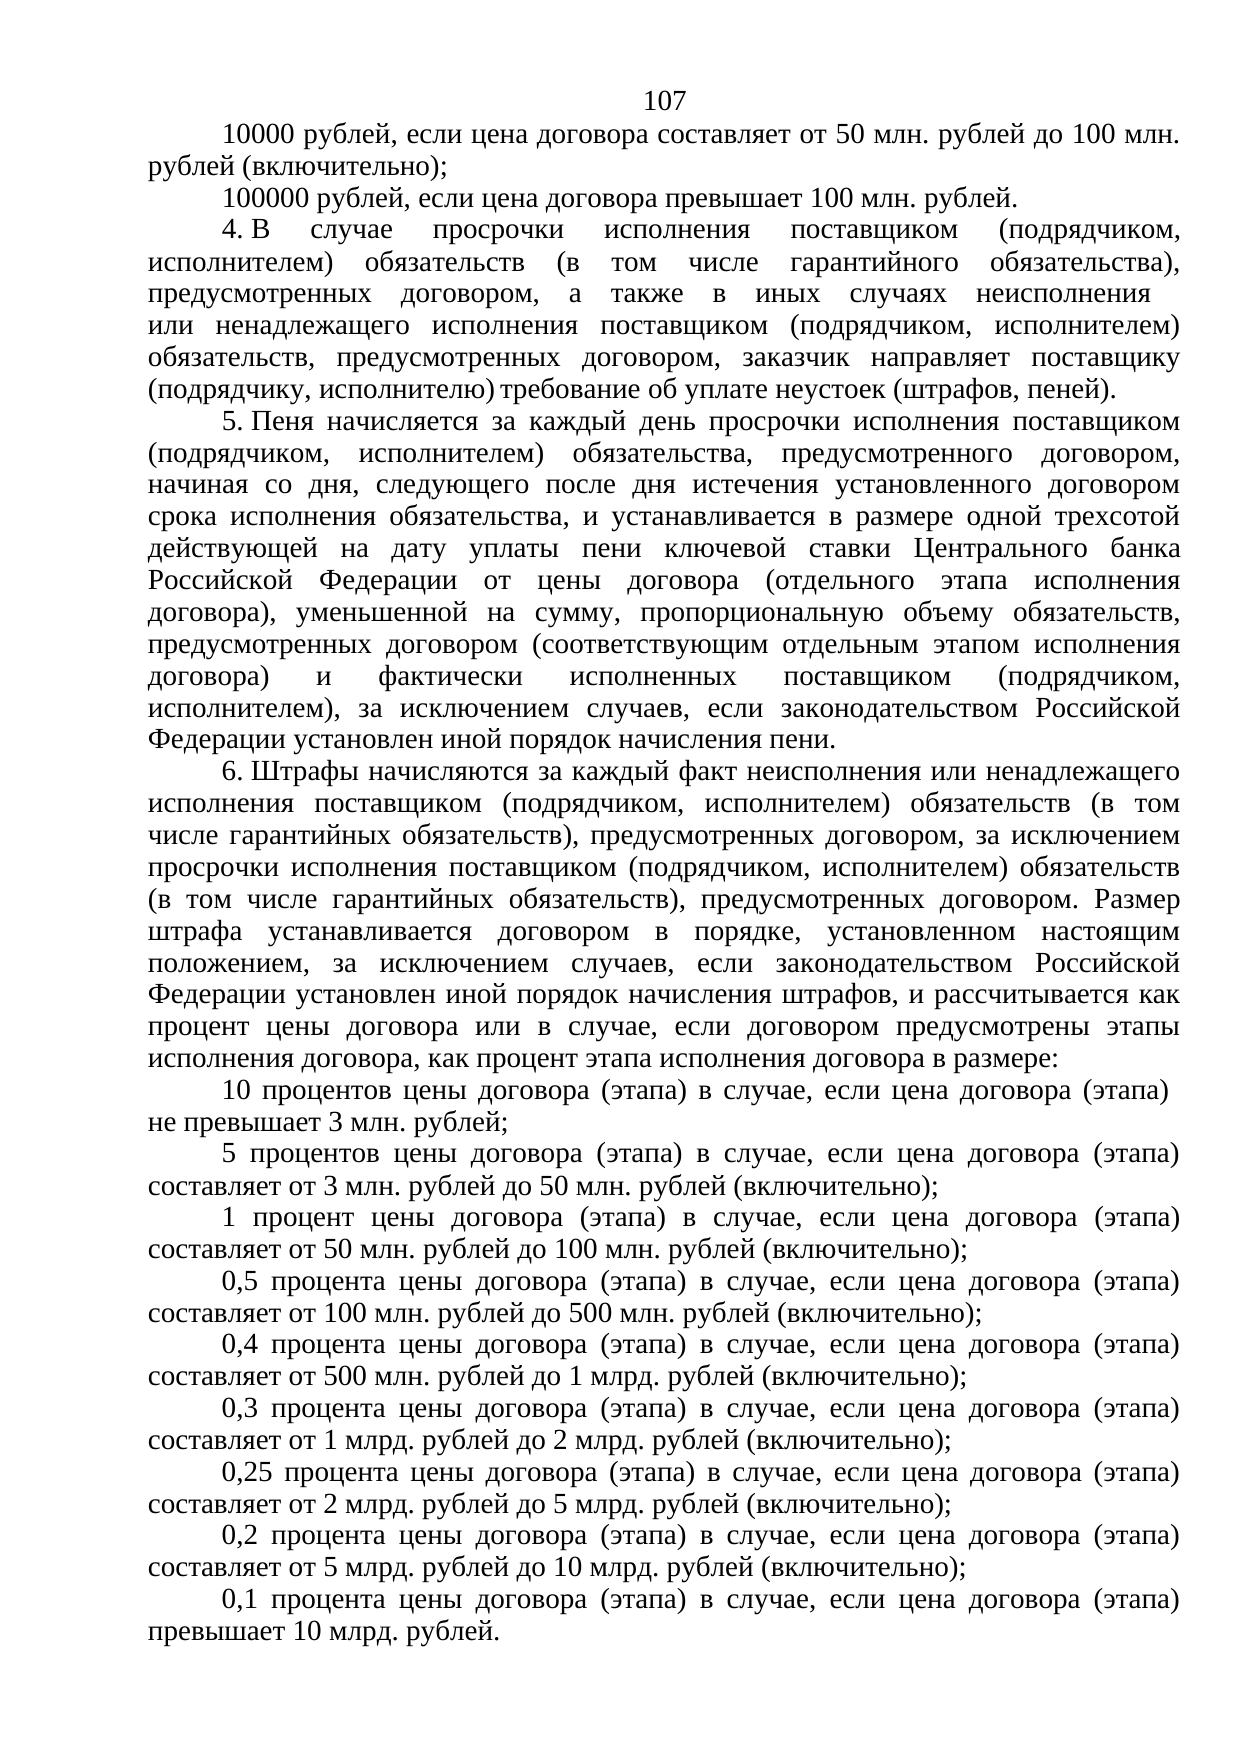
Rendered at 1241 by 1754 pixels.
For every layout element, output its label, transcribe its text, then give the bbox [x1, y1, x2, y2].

text 0,1 процента цены договора (этапа) в случае, если цена договора (этапа) превышает 10 млрд. рублей. [148, 1583, 1181, 1647]
text 0,5 процента цены договора (этапа) в случае, если цена договора (этапа) составляет от 100 млн. рублей до 500 млн. рублей (включительно); [148, 1265, 1181, 1328]
text 1 процент цены договора (этапа) в случае, если цена договора (этапа) составляет от 50 млн. рублей до 100 млн. рублей (включительно); [148, 1201, 1181, 1265]
text 0,25 процента цены договора (этапа) в случае, если цена договора (этапа) составляет от 2 млрд. рублей до 5 млрд. рублей (включительно); [148, 1456, 1181, 1519]
text 5. Пеня начисляется за каждый день просрочки исполнения поставщиком (подрядчиком, исполнителем) обязательства, предусмотренного договором, начиная со дня, следующего после дня истечения установленного договором срока исполнения обязательства, и устанавливается в размере одной трехсотой действующей на дату уплаты пени ключевой ставки Центрального банка Российской Федерации от цены договора (отдельного этапа исполнения договора), уменьшенной на сумму, пропорциональную объему обязательств, предусмотренных договором (соответствующим отдельным этапом исполнения договора) и фактически исполненных поставщиком (подрядчиком, исполнителем), за исключением случаев, если законодательством Российской Федерации установлен иной порядок начисления пени. [148, 405, 1181, 755]
text 10000 рублей, если цена договора составляет от 50 млн. рублей до 100 млн. рублей (включительно); [148, 118, 1181, 182]
text 4. В случае просрочки исполнения поставщиком (подрядчиком, исполнителем) обязательств (в том числе гарантийного обязательства), предусмотренных договором, а также в иных случаях неисполнения или ненадлежащего исполнения поставщиком (подрядчиком, исполнителем) обязательств, предусмотренных договором, заказчик направляет поставщику (подрядчику, исполнителю) требование об уплате неустоек (штрафов, пеней). [148, 213, 1181, 405]
text 0,3 процента цены договора (этапа) в случае, если цена договора (этапа) составляет от 1 млрд. рублей до 2 млрд. рублей (включительно); [148, 1392, 1181, 1456]
text 6. Штрафы начисляются за каждый факт неисполнения или ненадлежащего исполнения поставщиком (подрядчиком, исполнителем) обязательств (в том числе гарантийных обязательств), предусмотренных договором, за исключением просрочки исполнения поставщиком (подрядчиком, исполнителем) обязательств (в том числе гарантийных обязательств), предусмотренных договором. Размер штрафа устанавливается договором в порядке, установленном настоящим положением, за исключением случаев, если законодательством Российской Федерации установлен иной порядок начисления штрафов, и рассчитывается как процент цены договора или в случае, если договором предусмотрены этапы исполнения договора, как процент этапа исполнения договора в размере: [148, 755, 1181, 1074]
text 0,4 процента цены договора (этапа) в случае, если цена договора (этапа) составляет от 500 млн. рублей до 1 млрд. рублей (включительно); [148, 1328, 1181, 1392]
text 100000 рублей, если цена договора превышает 100 млн. рублей. [148, 182, 1181, 213]
text 5 процентов цены договора (этапа) в случае, если цена договора (этапа) составляет от 3 млн. рублей до 50 млн. рублей (включительно); [148, 1137, 1181, 1201]
text 0,2 процента цены договора (этапа) в случае, если цена договора (этапа) составляет от 5 млрд. рублей до 10 млрд. рублей (включительно); [148, 1519, 1181, 1583]
text 10 процентов цены договора (этапа) в случае, если цена договора (этапа) не превышает 3 млн. рублей; [148, 1074, 1181, 1137]
